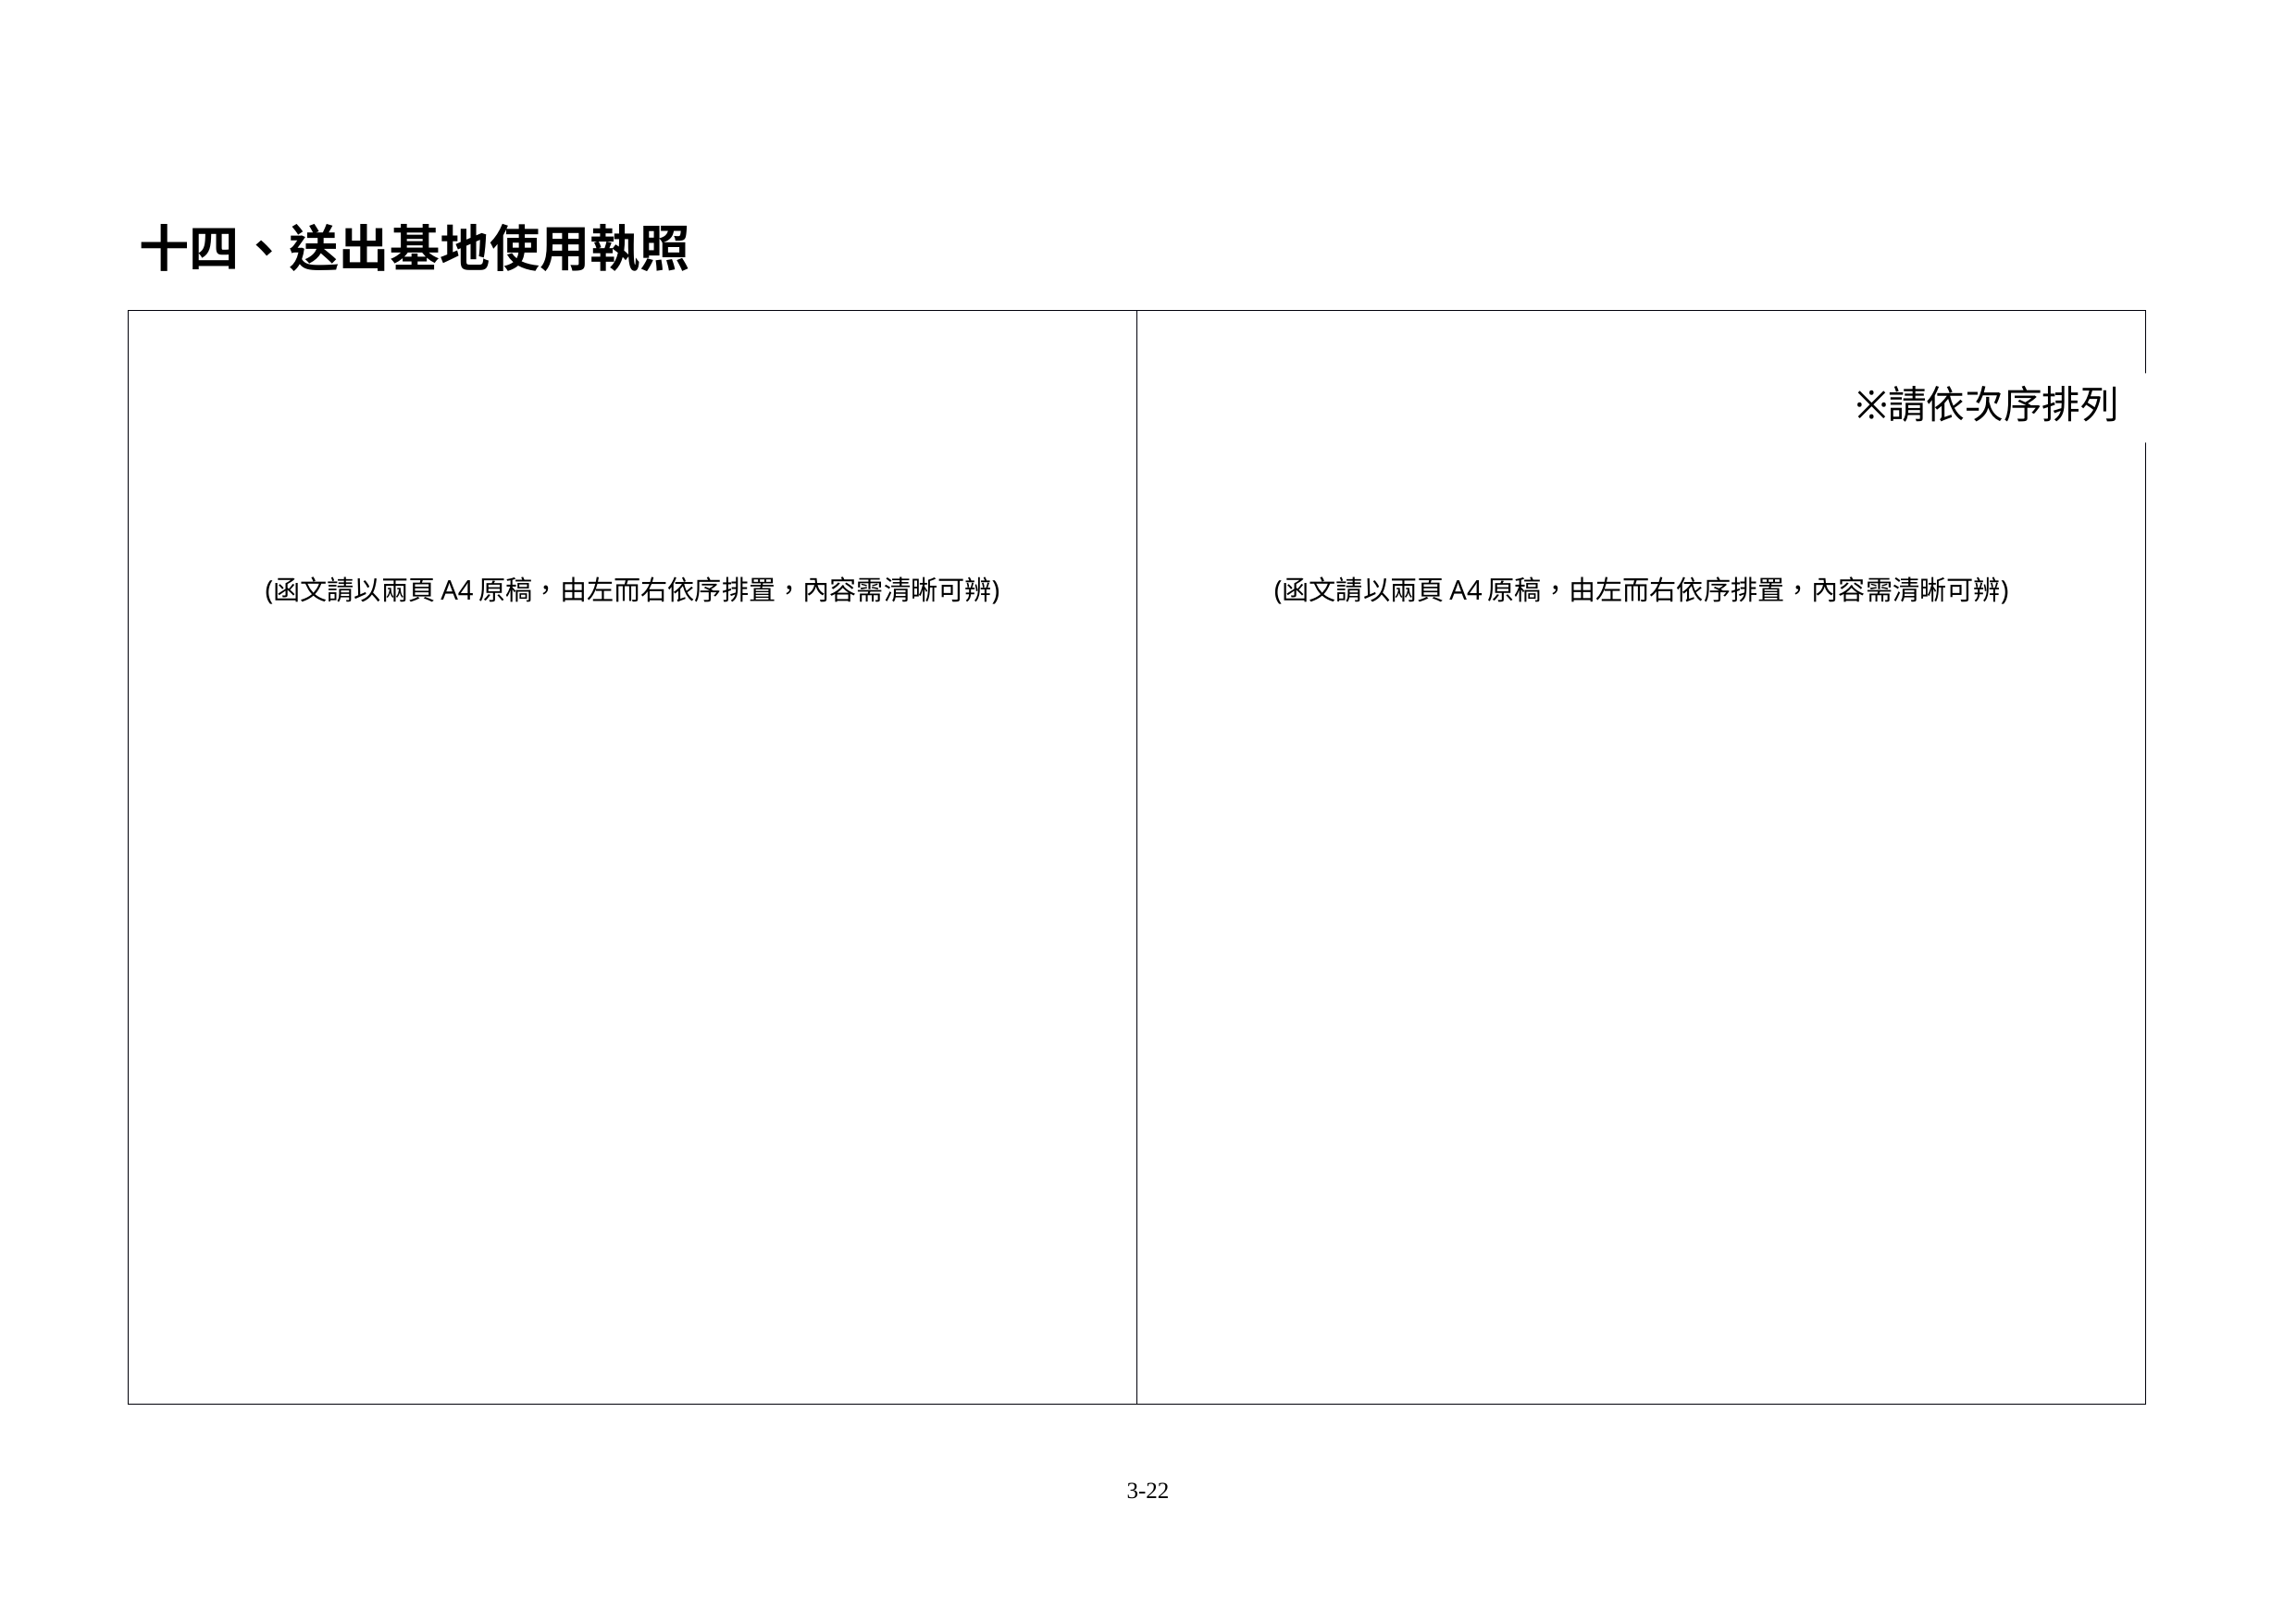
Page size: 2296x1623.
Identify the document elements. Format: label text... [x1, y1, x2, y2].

table_header (函文請以兩頁A4原稿，由左而右依序排置，內容需清晰可辨) [129, 311, 1136, 1404]
text 十四、送出基地使用執照 [139, 187, 2156, 291]
text ※請依次序排列 [1855, 380, 2281, 428]
table_header (函文請以兩頁A4原稿，由左而右依序排置，內容需清晰可辨) [1137, 311, 2145, 1404]
